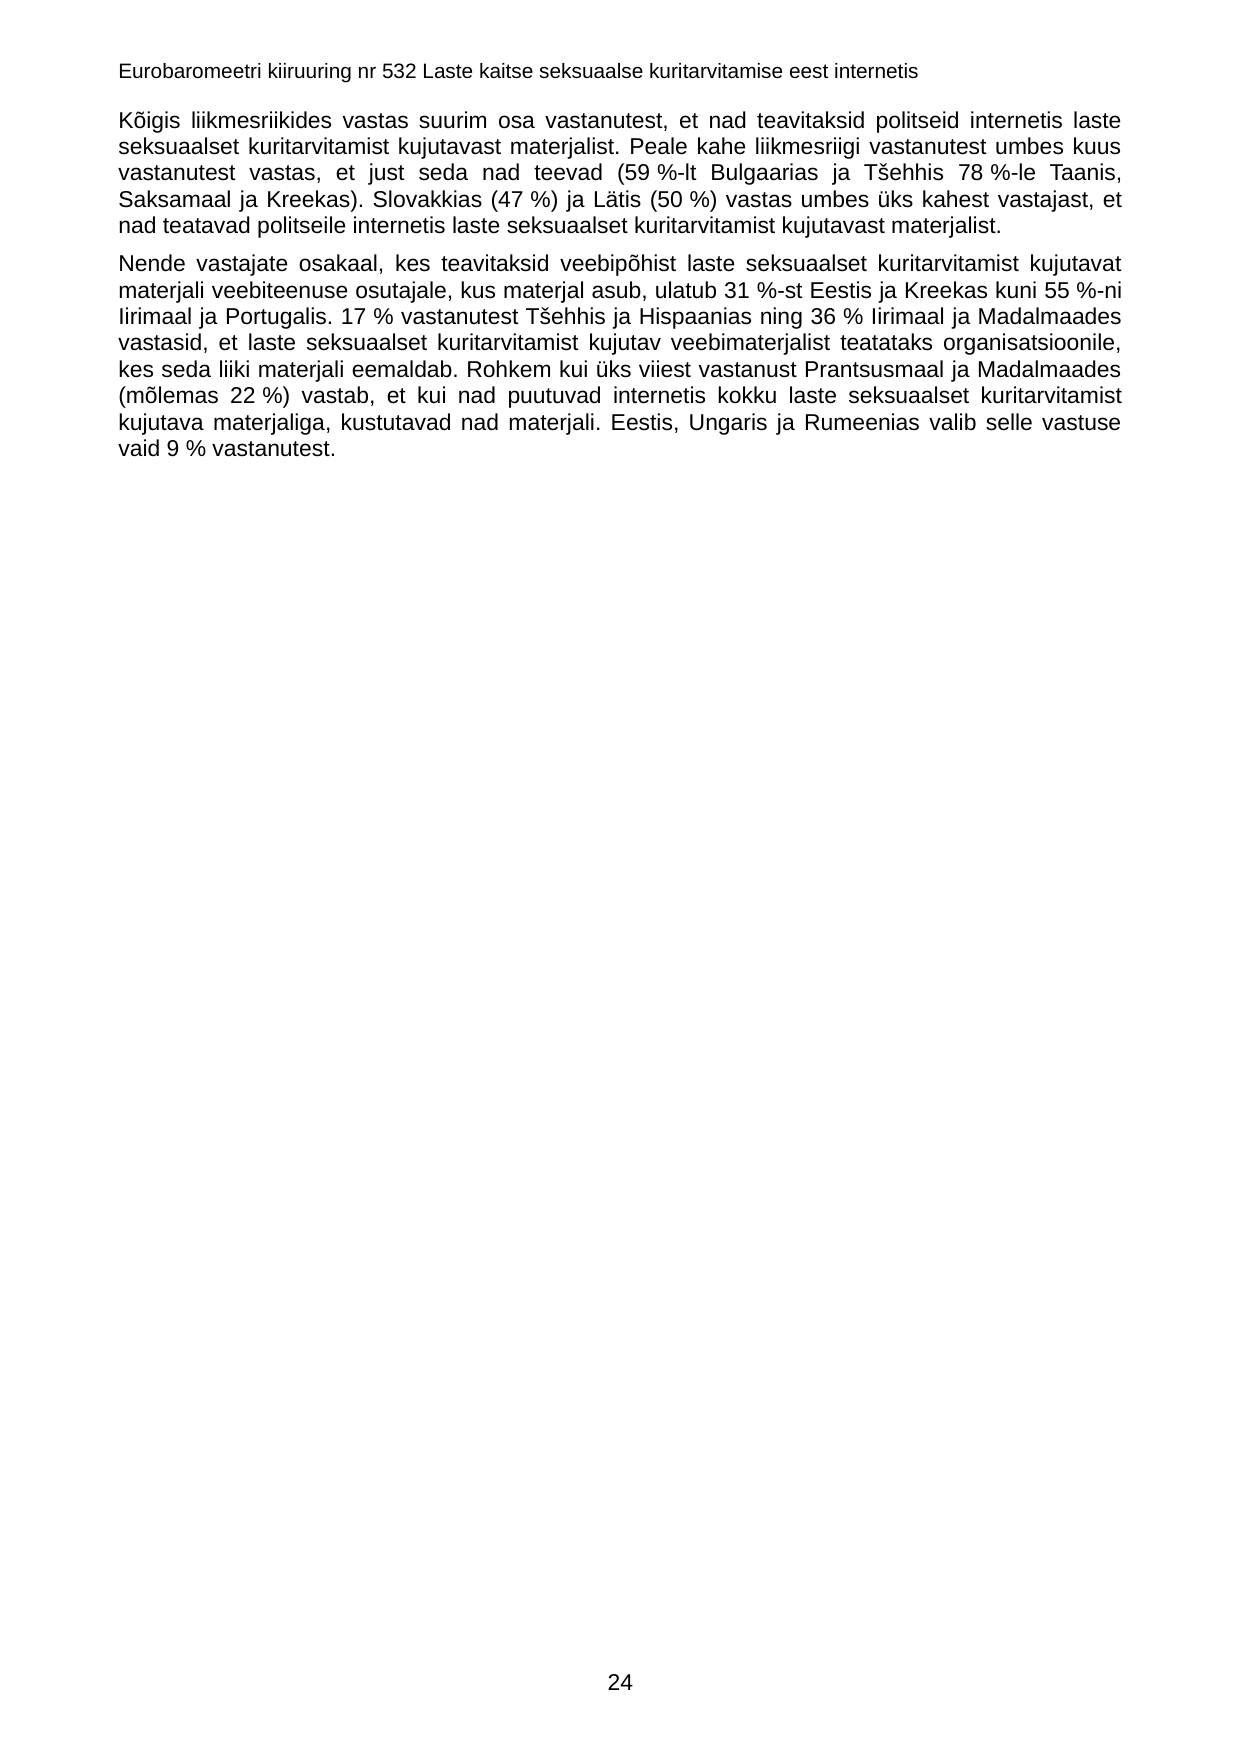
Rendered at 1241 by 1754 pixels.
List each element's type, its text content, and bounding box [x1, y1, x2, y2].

text Nende vastajate osakaal, kes teavitaksid veebipõhist laste seksuaalset kuritarvitamist kujutavat materjali veebiteenuse osutajale, kus materjal asub, ulatub 31 %-st Eestis ja Kreekas kuni 55 %-ni Iirimaal ja Portugalis. 17 % vastanutest Tšehhis ja Hispaanias ning 36 % Iirimaal ja Madalmaades vastasid, et laste seksuaalset kuritarvitamist kujutav veebimaterjalist teatataks organisatsioonile, kes seda liiki materjali eemaldab. Rohkem kui üks viiest vastanust Prantsusmaal ja Madalmaades (mõlemas 22 %) vastab, et kui nad puutuvad internetis kokku laste seksuaalset kuritarvitamist kujutava materjaliga, kustutavad nad materjali. Eestis, Ungaris ja Rumeenias valib selle vastuse vaid 9 % vastanutest. [118, 250, 1122, 461]
text Kõigis liikmesriikides vastas suurim osa vastanutest, et nad teavitaksid politseid internetis laste seksuaalset kuritarvitamist kujutavast materjalist. Peale kahe liikmesriigi vastanutest umbes kuus vastanutest vastas, et just seda nad teevad (59 %-lt Bulgaarias ja Tšehhis 78 %-le Taanis, Saksamaal ja Kreekas). Slovakkias (47 %) ja Lätis (50 %) vastas umbes üks kahest vastajast, et nad teatavad politseile internetis laste seksuaalset kuritarvitamist kujutavast materjalist. [118, 107, 1122, 238]
